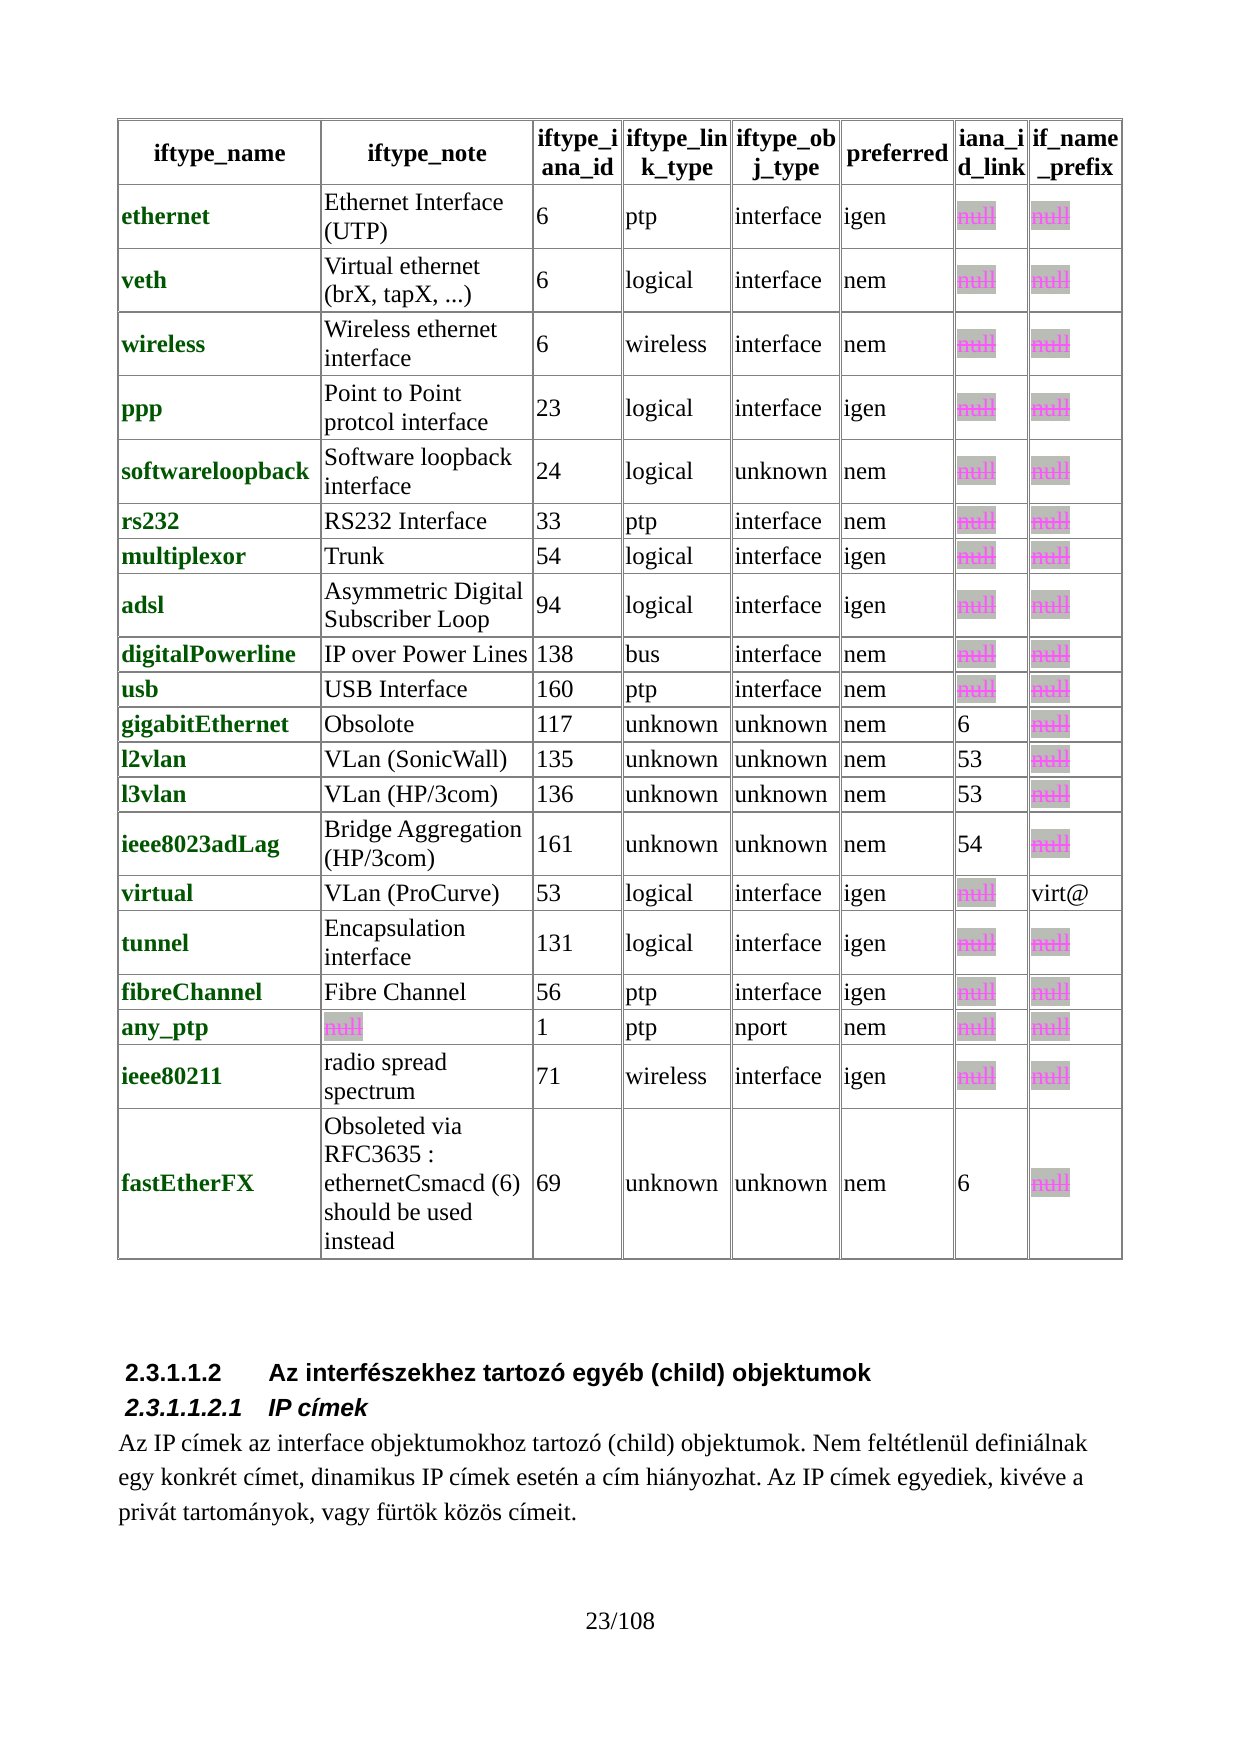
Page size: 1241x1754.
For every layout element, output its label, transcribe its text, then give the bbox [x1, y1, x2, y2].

table_cell null [956, 574, 1027, 636]
table_cell VLan (ProCurve) [322, 876, 532, 910]
table_cell unknown [733, 743, 839, 776]
table_cell null [1030, 673, 1121, 706]
table_header iftype_name [119, 121, 320, 184]
table_cell 136 [534, 778, 621, 811]
table_cell logical [624, 539, 730, 572]
table_cell unknown [733, 1109, 839, 1257]
table_cell fastEtherFX [119, 1109, 320, 1257]
table_cell Ethernet Interface (UTP) [322, 185, 532, 247]
table_cell gigabitEthernet [119, 708, 320, 741]
table_cell 23 [534, 376, 621, 439]
table_cell interface [733, 185, 839, 247]
table_cell 53 [956, 743, 1027, 776]
table_cell null [956, 1010, 1027, 1044]
table_cell null [956, 911, 1027, 974]
table_cell unknown [624, 778, 730, 811]
table_header if_name_prefix [1030, 121, 1121, 184]
table_cell null [956, 249, 1027, 311]
table_cell Wireless ethernet interface [322, 313, 532, 375]
table_cell logical [624, 440, 730, 502]
table_cell softwareloopback [119, 440, 320, 502]
table_cell 71 [534, 1045, 621, 1107]
table_cell nem [842, 1010, 953, 1044]
table_cell interface [733, 539, 839, 572]
table_cell tunnel [119, 911, 320, 974]
text Az IP címek az interface objektumokhoz tartozó (child) objektumok. Nem feltétlenül definiálnak egy konkrét címet, dinamikus IP címek esetén a cím hiányozhat. Az IP címek egyediek, kivéve a privát tartományok, vagy fürtök közös címeit. [118, 1428, 1122, 1526]
table_cell 6 [956, 1109, 1027, 1257]
table_cell ieee8023adLag [119, 813, 320, 875]
table_cell Point to Point protcol interface [322, 376, 532, 439]
table_cell wireless [119, 313, 320, 375]
table_cell interface [733, 638, 839, 671]
table_cell VLan (HP/3com) [322, 778, 532, 811]
table_cell interface [733, 876, 839, 910]
table_cell Bridge Aggregation (HP/3com) [322, 813, 532, 875]
table_cell null [1030, 708, 1121, 741]
table_cell l3vlan [119, 778, 320, 811]
table_cell null [1030, 813, 1121, 875]
table_cell wireless [624, 313, 730, 375]
table_cell 69 [534, 1109, 621, 1257]
table_cell interface [733, 673, 839, 706]
table_cell unknown [733, 708, 839, 741]
table_cell nem [842, 673, 953, 706]
table_cell virtual [119, 876, 320, 910]
table_cell ptp [624, 504, 730, 537]
table_header preferred [842, 121, 953, 184]
table_cell igen [842, 1045, 953, 1107]
table_cell interface [733, 376, 839, 439]
table_cell unknown [624, 708, 730, 741]
table_cell null [956, 376, 1027, 439]
table_cell null [1030, 743, 1121, 776]
table_cell ieee80211 [119, 1045, 320, 1107]
table_cell igen [842, 574, 953, 636]
table_cell Obsoleted via RFC3635 : ethernetCsmacd (6) should be used instead [322, 1109, 532, 1257]
table_cell virt@ [1030, 876, 1121, 910]
table_cell nem [842, 249, 953, 311]
table_cell null [1030, 539, 1121, 572]
table_cell null [1030, 574, 1121, 636]
table_cell null [1030, 975, 1121, 1009]
table_cell logical [624, 911, 730, 974]
table_cell nem [842, 638, 953, 671]
table_cell interface [733, 249, 839, 311]
table_cell nem [842, 708, 953, 741]
table_cell 94 [534, 574, 621, 636]
table_cell unknown [733, 778, 839, 811]
table_header iftype_link_type [624, 121, 730, 184]
table_cell RS232 Interface [322, 504, 532, 537]
table_cell interface [733, 911, 839, 974]
table_cell Trunk [322, 539, 532, 572]
table_cell igen [842, 876, 953, 910]
table_cell null [1030, 1109, 1121, 1257]
table_cell unknown [624, 743, 730, 776]
table_cell 117 [534, 708, 621, 741]
table_cell ptp [624, 975, 730, 1009]
table_cell IP over Power Lines [322, 638, 532, 671]
table_header iana_id_link [956, 121, 1027, 184]
table_cell 6 [956, 708, 1027, 741]
table_cell USB Interface [322, 673, 532, 706]
table_cell radio spread spectrum [322, 1045, 532, 1107]
table_cell multiplexor [119, 539, 320, 572]
table_cell 24 [534, 440, 621, 502]
subtitle Az interfészekhez tartozó egyéb (child) objektumok [118, 1358, 1122, 1387]
table_cell VLan (SonicWall) [322, 743, 532, 776]
table_cell null [1030, 376, 1121, 439]
table_cell Obsolote [322, 708, 532, 741]
table_cell 135 [534, 743, 621, 776]
table_cell nem [842, 778, 953, 811]
table_cell nport [733, 1010, 839, 1044]
table_cell ethernet [119, 185, 320, 247]
table_cell 138 [534, 638, 621, 671]
table_cell null [1030, 313, 1121, 375]
table_cell igen [842, 911, 953, 974]
table_cell null [956, 975, 1027, 1009]
table_cell Asymmetric Digital Subscriber Loop [322, 574, 532, 636]
table_cell igen [842, 376, 953, 439]
table_cell usb [119, 673, 320, 706]
table_cell unknown [624, 1109, 730, 1257]
table_cell null [1030, 1010, 1121, 1044]
table_cell nem [842, 1109, 953, 1257]
table_cell 33 [534, 504, 621, 537]
table_cell any_ptp [119, 1010, 320, 1044]
table_cell 56 [534, 975, 621, 1009]
table_cell adsl [119, 574, 320, 636]
table_cell null [956, 876, 1027, 910]
table_cell igen [842, 975, 953, 1009]
table_cell nem [842, 504, 953, 537]
table_cell null [1030, 638, 1121, 671]
table_cell ptp [624, 1010, 730, 1044]
table_cell 54 [534, 539, 621, 572]
table_cell interface [733, 504, 839, 537]
table_cell null [956, 313, 1027, 375]
table_cell null [322, 1010, 532, 1044]
table_cell 53 [956, 778, 1027, 811]
table_cell logical [624, 249, 730, 311]
table_cell null [956, 1045, 1027, 1107]
table_cell 161 [534, 813, 621, 875]
table_cell null [1030, 249, 1121, 311]
table_cell unknown [733, 440, 839, 502]
table_cell null [956, 673, 1027, 706]
table_cell null [1030, 504, 1121, 537]
table_cell interface [733, 313, 839, 375]
table_cell interface [733, 574, 839, 636]
table_cell Encapsulation interface [322, 911, 532, 974]
table_cell bus [624, 638, 730, 671]
table_cell 1 [534, 1010, 621, 1044]
table_cell 6 [534, 185, 621, 247]
table_cell ppp [119, 376, 320, 439]
table_cell Software loopback interface [322, 440, 532, 502]
table_cell null [956, 440, 1027, 502]
table_cell logical [624, 876, 730, 910]
table_cell 160 [534, 673, 621, 706]
table_cell wireless [624, 1045, 730, 1107]
table_cell ptp [624, 673, 730, 706]
table_cell Fibre Channel [322, 975, 532, 1009]
table_cell nem [842, 743, 953, 776]
table_cell null [956, 185, 1027, 247]
table_header iftype_iana_id [534, 121, 621, 184]
table_cell logical [624, 376, 730, 439]
table_cell null [956, 638, 1027, 671]
table_cell ptp [624, 185, 730, 247]
table_cell null [1030, 778, 1121, 811]
table_cell digitalPowerline [119, 638, 320, 671]
table_cell null [1030, 185, 1121, 247]
table_cell 6 [534, 313, 621, 375]
table_cell igen [842, 185, 953, 247]
table_cell 53 [534, 876, 621, 910]
table_cell null [956, 539, 1027, 572]
table_cell unknown [624, 813, 730, 875]
table_cell veth [119, 249, 320, 311]
table_cell nem [842, 813, 953, 875]
table_cell interface [733, 975, 839, 1009]
table_cell fibreChannel [119, 975, 320, 1009]
table_cell nem [842, 313, 953, 375]
table_header iftype_note [322, 121, 532, 184]
table_cell null [1030, 911, 1121, 974]
table_cell logical [624, 574, 730, 636]
table_header iftype_obj_type [733, 121, 839, 184]
table_cell nem [842, 440, 953, 502]
table_cell interface [733, 1045, 839, 1107]
table_cell rs232 [119, 504, 320, 537]
table_cell 6 [534, 249, 621, 311]
table_cell null [956, 504, 1027, 537]
table_cell l2vlan [119, 743, 320, 776]
table_cell 131 [534, 911, 621, 974]
table_cell null [1030, 1045, 1121, 1107]
table_cell Virtual ethernet (brX, tapX, ...) [322, 249, 532, 311]
table_cell null [1030, 440, 1121, 502]
table_cell unknown [733, 813, 839, 875]
table_cell igen [842, 539, 953, 572]
table_cell 54 [956, 813, 1027, 875]
subtitle IP címek [118, 1393, 1122, 1422]
